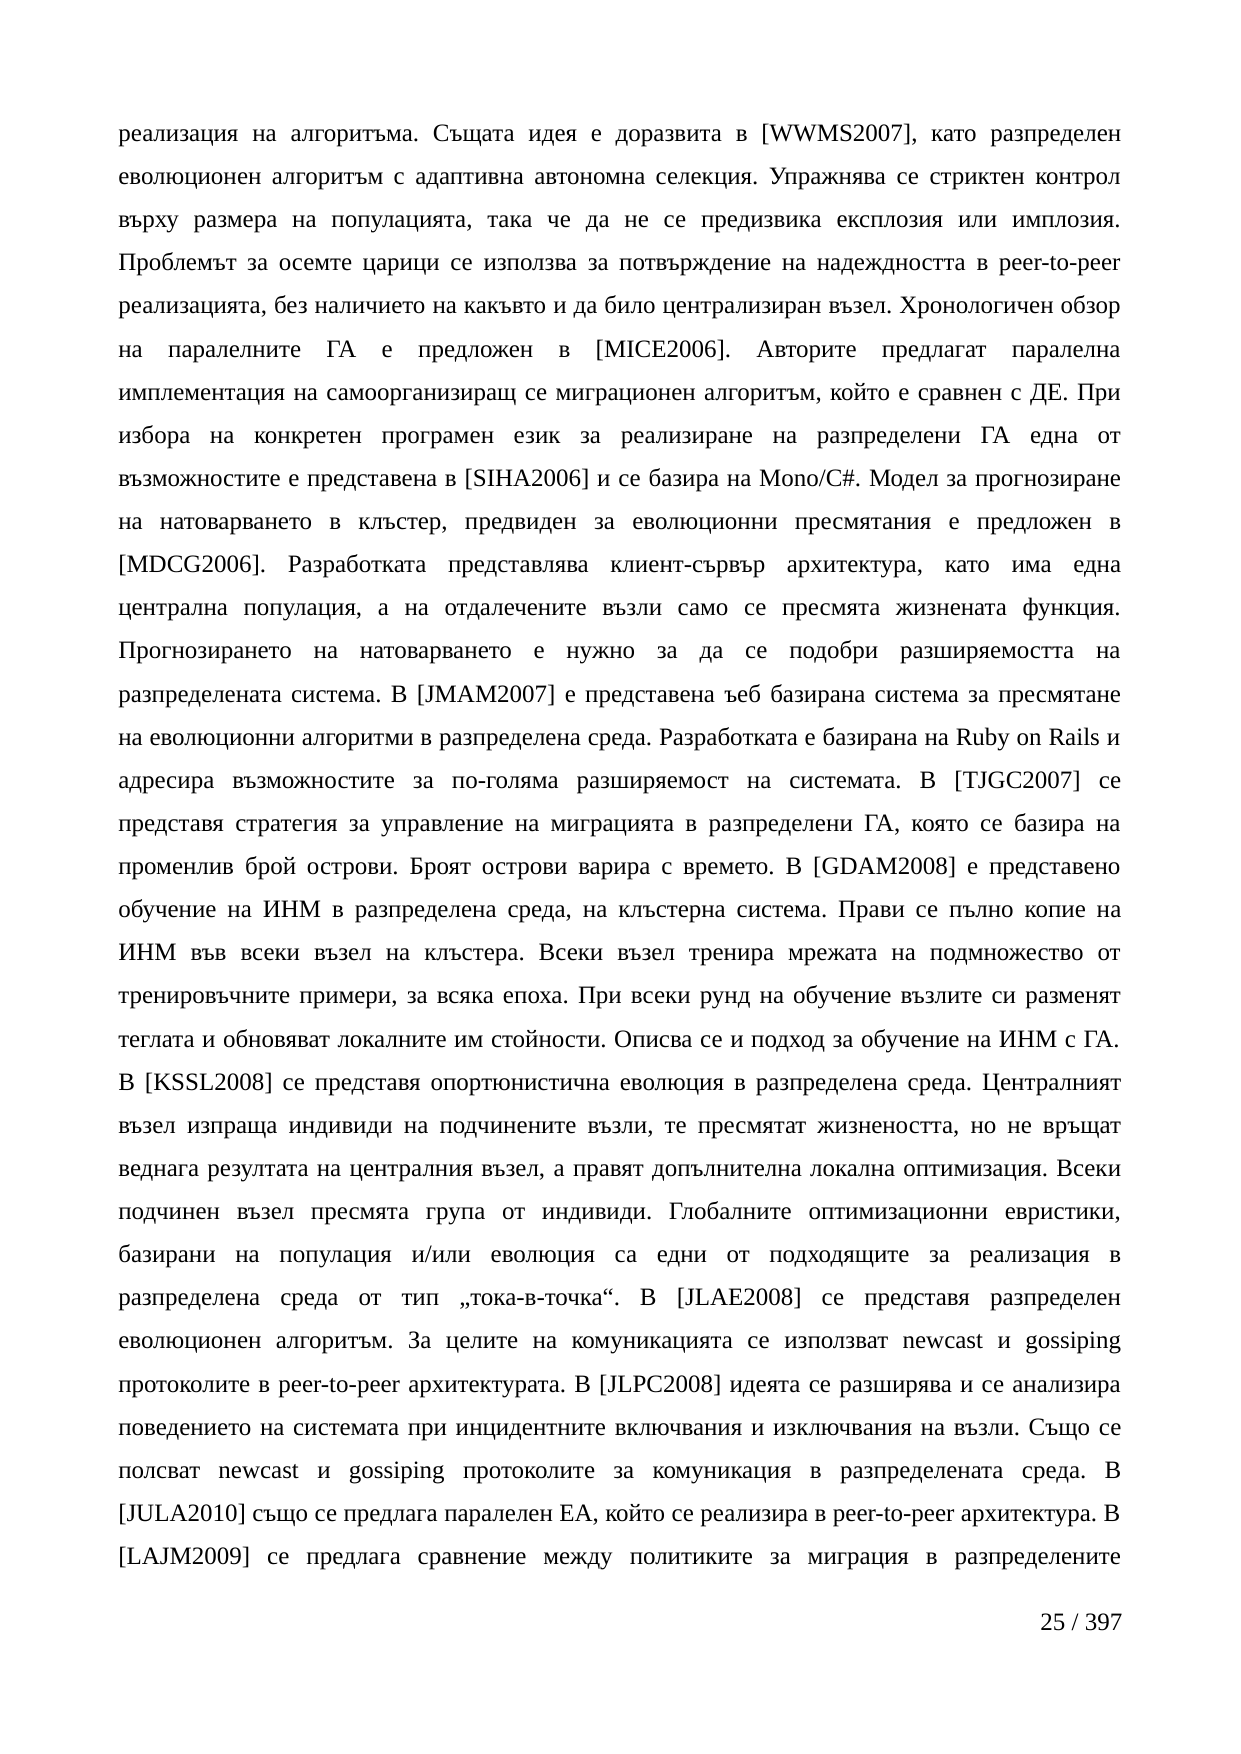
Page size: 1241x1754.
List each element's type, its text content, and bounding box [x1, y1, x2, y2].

text реализация на алгоритъма. Същата идея е доразвита в [WWMS2007], като разпределен еволюционен алгоритъм с адаптивна автономна селекция. Упражнява се стриктен контрол върху размера на популацията, така че да не се предизвика експлозия или имплозия. Проблемът за осемте царици се използва за потвърждение на надеждността в peer-to-peer реализацията, без наличието на какъвто и да било централизиран възел. Хронологичен обзор на паралелните ГА е предложен в [MICE2006]. Авторите предлагат паралелна имплементация на самоорганизиращ се миграционен алгоритъм, който е сравнен с ДЕ. При избора на конкретен програмен език за реализиране на разпределени ГА една от възможностите е представена в [SIHA2006] и се базира на Mono/C#. Модел за прогнозиране на натоварването в клъстер, предвиден за еволюционни пресмятания е предложен в [MDCG2006]. Разработката представлява клиент-сървър архитектура, като има една централна популация, а на отдалечените възли само се пресмята жизнената функция. Прогнозирането на натоварването е нужно за да се подобри разширяемостта на разпределената система. В [JMAM2007] е представена ъеб базирана система за пресмятане на еволюционни алгоритми в разпределена среда. Разработката е базирана на Ruby on Rails и адресира възможностите за по-голяма разширяемост на системата. В [TJGC2007] се представя стратегия за управление на миграцията в разпределени ГА, която се базира на променлив брой острови. Броят острови варира с времето. В [GDAM2008] е представено обучение на ИНМ в разпределена среда, на клъстерна система. Прави се пълно копие на ИНМ във всеки възел на клъстера. Всеки възел тренира мрежата на подмножество от тренировъчните примери, за всяка епоха. При всеки рунд на обучение възлите си разменят теглата и обновяват локалните им стойности. Описва се и подход за обучение на ИНМ с ГА. В [KSSL2008] се представя опортюнистична еволюция в разпределена среда. Централният възел изпраща индивиди на подчинените възли, те пресмятат жизнеността, но не връщат веднага резултата на централния възел, а правят допълнителна локална оптимизация. Всеки подчинен възел пресмята група от индивиди. Глобалните оптимизационни евристики, базирани на популация и/или еволюция са едни от подходящите за реализация в разпределена среда от тип „тока-в-точка“. В [JLAE2008] се представя разпределен еволюционен алгоритъм. За целите на комуникацията се използват newcast и gossiping протоколите в peer-to-peer архитектурата. В [JLPC2008] идеята се разширява и се анализира поведението на системата при инцидентните включвания и изключвания на възли. Също се полсват newcast и gossiping протоколите за комуникация в разпределената среда. В [JULA2010] също се предлага паралелен ЕА, който се реализира в peer-to-peer архитектура. В [LAJM2009] се предлага сравнение между политиките за миграция в разпределените [118, 118, 1122, 1570]
